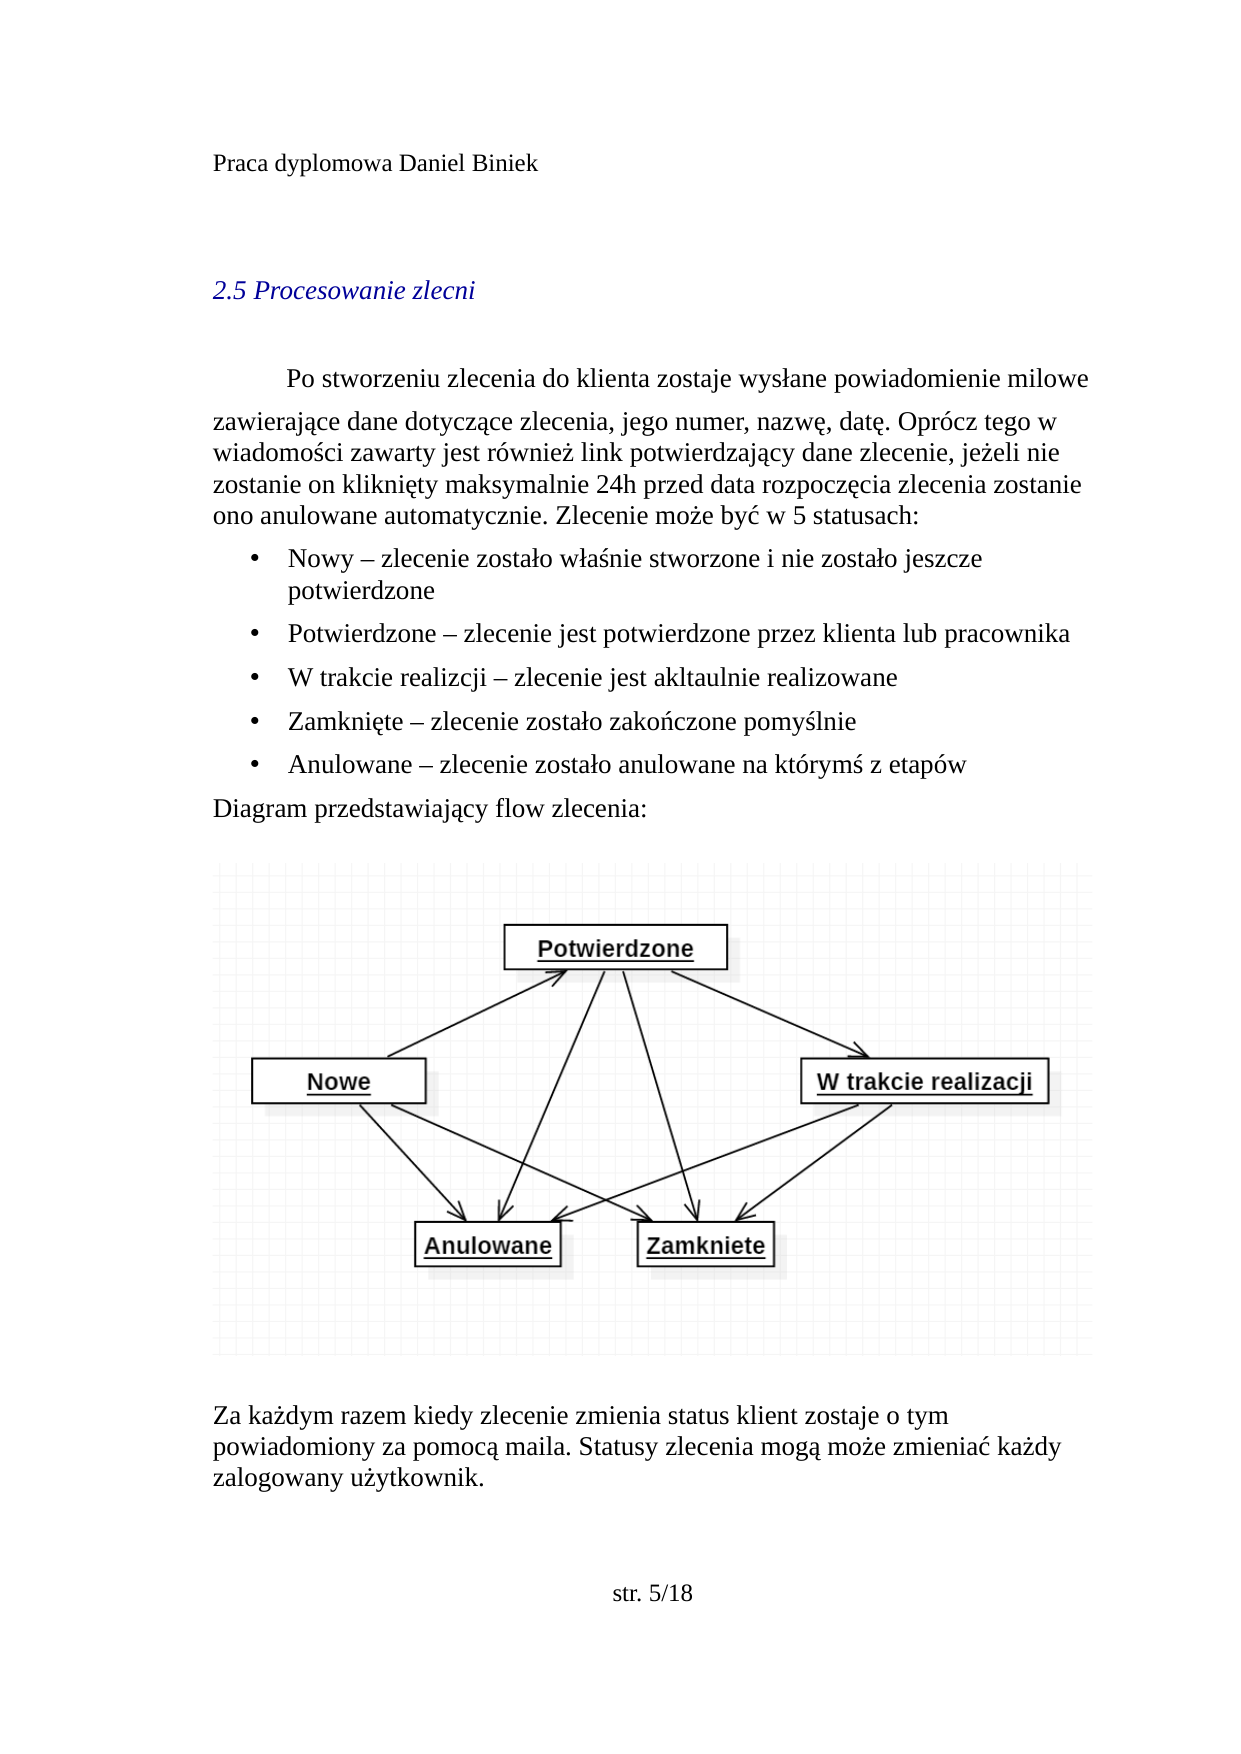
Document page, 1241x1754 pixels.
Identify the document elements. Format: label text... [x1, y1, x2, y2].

list Zamknięte – zlecenie zostało zakończone pomyślnie [250, 705, 1093, 736]
list Nowy – zlecenie zostało właśnie stworzone i nie zostało jeszcze potwierdzone [250, 542, 1093, 605]
list Potwierdzone – zlecenie jest potwierdzone przez klienta lub pracownika [250, 617, 1093, 649]
list W trakcie realizcji – zlecenie jest akltaulnie realizowane [250, 661, 1093, 692]
text Po stworzeniu zlecenia do klienta zostaje wysłane powiadomienie milowe [213, 362, 1093, 393]
text Za każdym razem kiedy zlecenie zmienia status klient zostaje o tym powiadomiony za pomocą maila. Statusy zlecenia mogą może zmieniać każdy zalogowany użytkownik. [213, 1399, 1093, 1492]
subtitle 2.5 Procesowanie zlecni [213, 274, 1093, 306]
text Diagram przedstawiający flow zlecenia: [213, 792, 1093, 823]
text zawierające dane dotyczące zlecenia, jego numer, nazwę, datę. Oprócz tego w wiadomości zawarty jest również link potwierdzający dane zlecenie, jeżeli nie zostanie on kliknięty maksymalnie 24h przed data rozpoczęcia zlecenia zostanie ono anulowane automatycznie. Zlecenie może być w 5 statusach: [213, 405, 1093, 530]
list Anulowane – zlecenie zostało anulowane na którymś z etapów [250, 749, 1093, 780]
picture [212, 863, 1093, 1356]
